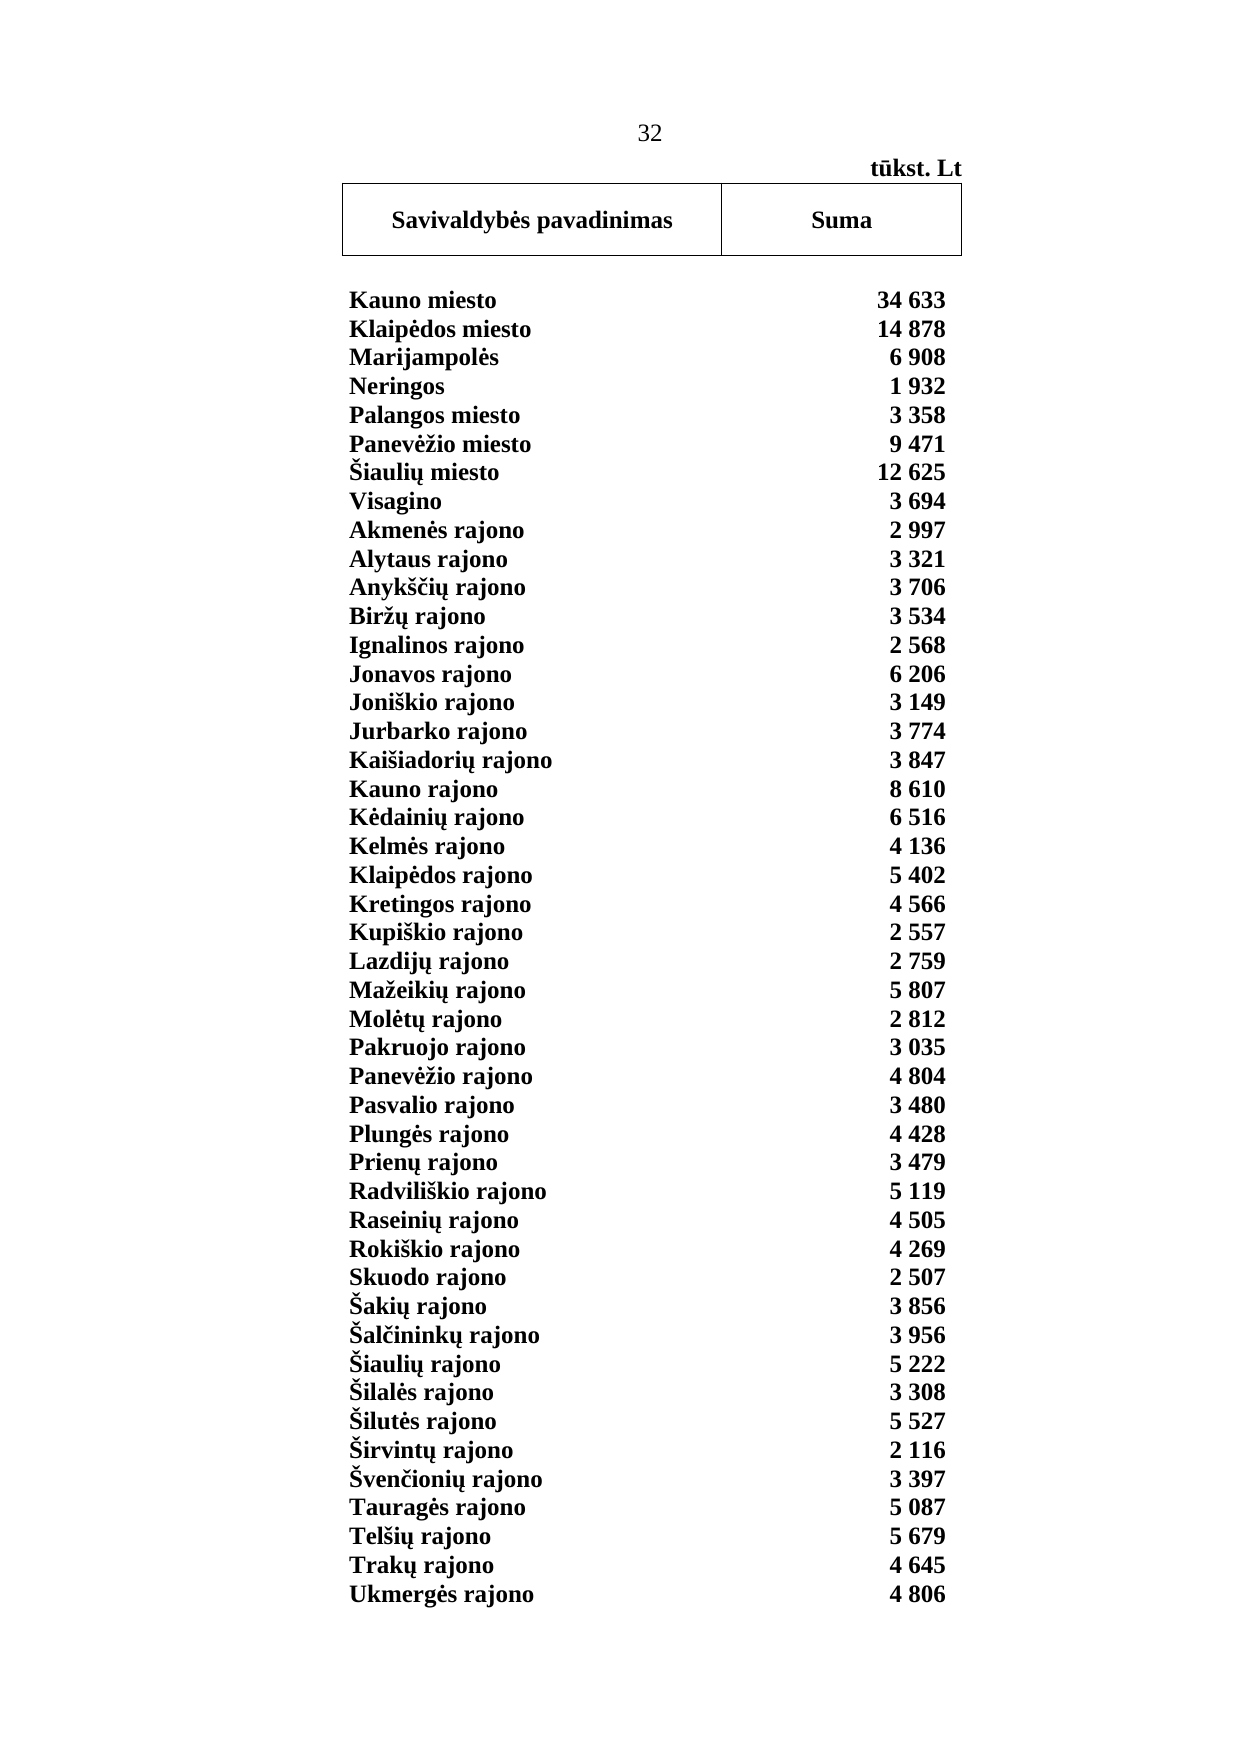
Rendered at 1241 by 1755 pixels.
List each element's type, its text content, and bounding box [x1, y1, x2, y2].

table_cell [957, 1291, 962, 1320]
table_cell 4 505 [726, 1205, 957, 1234]
table_cell [957, 544, 962, 572]
table_cell 5 807 [726, 975, 957, 1004]
table_cell Kaišiadorių rajono [338, 745, 726, 774]
table_cell [957, 946, 962, 975]
table_cell Alytaus rajono [338, 544, 726, 572]
table_cell 4 806 [726, 1579, 957, 1607]
table_cell [957, 1493, 962, 1521]
table_cell 9 471 [726, 429, 957, 457]
table_cell 2 507 [726, 1263, 957, 1291]
table_cell Radviliškio rajono [338, 1176, 726, 1205]
table_cell 3 397 [726, 1464, 957, 1492]
table_cell Kėdainių rajono [338, 803, 726, 831]
table_cell 3 479 [726, 1148, 957, 1176]
table_cell 4 645 [726, 1550, 957, 1579]
table_cell 3 321 [726, 544, 957, 572]
table_cell [957, 285, 962, 314]
table_cell 5 087 [726, 1493, 957, 1521]
table_cell Jonavos rajono [338, 659, 726, 687]
table_cell [957, 659, 962, 687]
table_cell [957, 1176, 962, 1205]
table_cell 5 222 [726, 1349, 957, 1377]
table_cell [957, 774, 962, 802]
table_cell Pakruojo rajono [338, 1033, 726, 1061]
table_cell [957, 1435, 962, 1464]
table_cell 12 625 [726, 458, 957, 486]
table_cell Akmenės rajono [338, 515, 726, 544]
table_cell 4 136 [726, 831, 957, 860]
table_cell 3 774 [726, 716, 957, 745]
table_cell 2 812 [726, 1004, 957, 1032]
table_cell [957, 429, 962, 457]
table_cell [957, 1349, 962, 1377]
table_cell 3 694 [726, 486, 957, 515]
table_cell [957, 630, 962, 659]
table_cell [957, 1521, 962, 1550]
table_cell 5 119 [726, 1176, 957, 1205]
table_cell Molėtų rajono [338, 1004, 726, 1032]
table_cell [957, 860, 962, 889]
table_cell Mažeikių rajono [338, 975, 726, 1004]
table_cell Rokiškio rajono [338, 1234, 726, 1262]
table_cell Joniškio rajono [338, 688, 726, 716]
table_cell Savivaldybės pavadinimas [343, 184, 721, 255]
table_header [343, 152, 722, 183]
table_cell Trakų rajono [338, 1550, 726, 1579]
table_cell [957, 688, 962, 716]
table_cell 4 428 [726, 1119, 957, 1147]
table_cell [957, 601, 962, 630]
table_cell Ukmergės rajono [338, 1579, 726, 1607]
table_cell Neringos [338, 371, 726, 400]
table_cell 3 308 [726, 1378, 957, 1406]
table_cell [957, 400, 962, 429]
table_cell 6 516 [726, 803, 957, 831]
table_header tūkst. Lt [722, 152, 962, 183]
table_cell [957, 1090, 962, 1119]
table_cell [957, 1263, 962, 1291]
table_cell [957, 515, 962, 544]
table_cell Raseinių rajono [338, 1205, 726, 1234]
table_cell [957, 803, 962, 831]
table_cell Telšių rajono [338, 1521, 726, 1550]
table_cell 5 527 [726, 1406, 957, 1435]
table_cell Biržų rajono [338, 601, 726, 630]
table_cell [957, 1148, 962, 1176]
table_cell 3 956 [726, 1320, 957, 1349]
table_cell Jurbarko rajono [338, 716, 726, 745]
table_cell [957, 573, 962, 601]
table_cell [957, 1550, 962, 1579]
table_cell 5 402 [726, 860, 957, 889]
table_cell Švenčionių rajono [338, 1464, 726, 1492]
table_cell [957, 371, 962, 400]
table_cell Klaipėdos miesto [338, 314, 726, 342]
table_cell [957, 314, 962, 342]
table_cell 3 534 [726, 601, 957, 630]
table_cell Panevėžio rajono [338, 1061, 726, 1090]
table_cell Palangos miesto [338, 400, 726, 429]
table_cell Širvintų rajono [338, 1435, 726, 1464]
table_cell [957, 1234, 962, 1262]
table_cell 3 706 [726, 573, 957, 601]
table_cell 3 480 [726, 1090, 957, 1119]
table_cell 3 149 [726, 688, 957, 716]
table_cell Kauno miesto [338, 285, 726, 314]
table_cell Panevėžio miesto [338, 429, 726, 457]
table_cell Šilalės rajono [338, 1378, 726, 1406]
table_cell [957, 458, 962, 486]
table_cell Marijampolės [338, 343, 726, 371]
table_cell 6 206 [726, 659, 957, 687]
table_cell 1 932 [726, 371, 957, 400]
table_cell [343, 256, 722, 285]
table_cell Kelmės rajono [338, 831, 726, 860]
table_cell [957, 1464, 962, 1492]
table_cell Pasvalio rajono [338, 1090, 726, 1119]
table_cell [957, 1061, 962, 1090]
table_cell 3 856 [726, 1291, 957, 1320]
table_cell Šalčininkų rajono [338, 1320, 726, 1349]
table_cell Šiaulių miesto [338, 458, 726, 486]
table_cell [957, 1119, 962, 1147]
table_cell 5 679 [726, 1521, 957, 1550]
table_cell 3 035 [726, 1033, 957, 1061]
table_cell Skuodo rajono [338, 1263, 726, 1291]
table_cell 14 878 [726, 314, 957, 342]
table_cell [957, 831, 962, 860]
table_cell [957, 716, 962, 745]
table_cell [957, 1320, 962, 1349]
table_cell 2 568 [726, 630, 957, 659]
table_cell [957, 918, 962, 946]
table_cell [957, 1406, 962, 1435]
table_cell Visagino [338, 486, 726, 515]
table_cell 2 116 [726, 1435, 957, 1464]
table_cell 2 759 [726, 946, 957, 975]
table_cell [957, 1033, 962, 1061]
table_cell Šakių rajono [338, 1291, 726, 1320]
table_cell [957, 975, 962, 1004]
table_cell 4 269 [726, 1234, 957, 1262]
table_cell Kupiškio rajono [338, 918, 726, 946]
table_cell Ignalinos rajono [338, 630, 726, 659]
table_cell Anykščių rajono [338, 573, 726, 601]
table_cell Klaipėdos rajono [338, 860, 726, 889]
table_cell [338, 255, 342, 285]
table_cell [957, 343, 962, 371]
table_cell Kretingos rajono [338, 889, 726, 917]
table_cell 4 804 [726, 1061, 957, 1090]
table_cell Šilutės rajono [338, 1406, 726, 1435]
table_cell Prienų rajono [338, 1148, 726, 1176]
table_cell [957, 1004, 962, 1032]
table_cell [957, 889, 962, 917]
table_cell Šiaulių rajono [338, 1349, 726, 1377]
table_cell [338, 183, 342, 255]
table_cell [957, 1205, 962, 1234]
table_cell 8 610 [726, 774, 957, 802]
table_cell 6 908 [726, 343, 957, 371]
table_cell [957, 486, 962, 515]
table_cell 34 633 [726, 285, 957, 314]
table_cell Plungės rajono [338, 1119, 726, 1147]
table_cell 4 566 [726, 889, 957, 917]
table_cell [957, 745, 962, 774]
table_cell 2 557 [726, 918, 957, 946]
table_cell [722, 256, 962, 285]
table_cell Suma [722, 184, 961, 255]
table_cell Lazdijų rajono [338, 946, 726, 975]
table_cell 3 358 [726, 400, 957, 429]
table_cell [957, 1378, 962, 1406]
table_cell 2 997 [726, 515, 957, 544]
table_cell Kauno rajono [338, 774, 726, 802]
table_cell 3 847 [726, 745, 957, 774]
table_cell [957, 1579, 962, 1607]
table_header [338, 152, 342, 183]
table_cell Tauragės rajono [338, 1493, 726, 1521]
